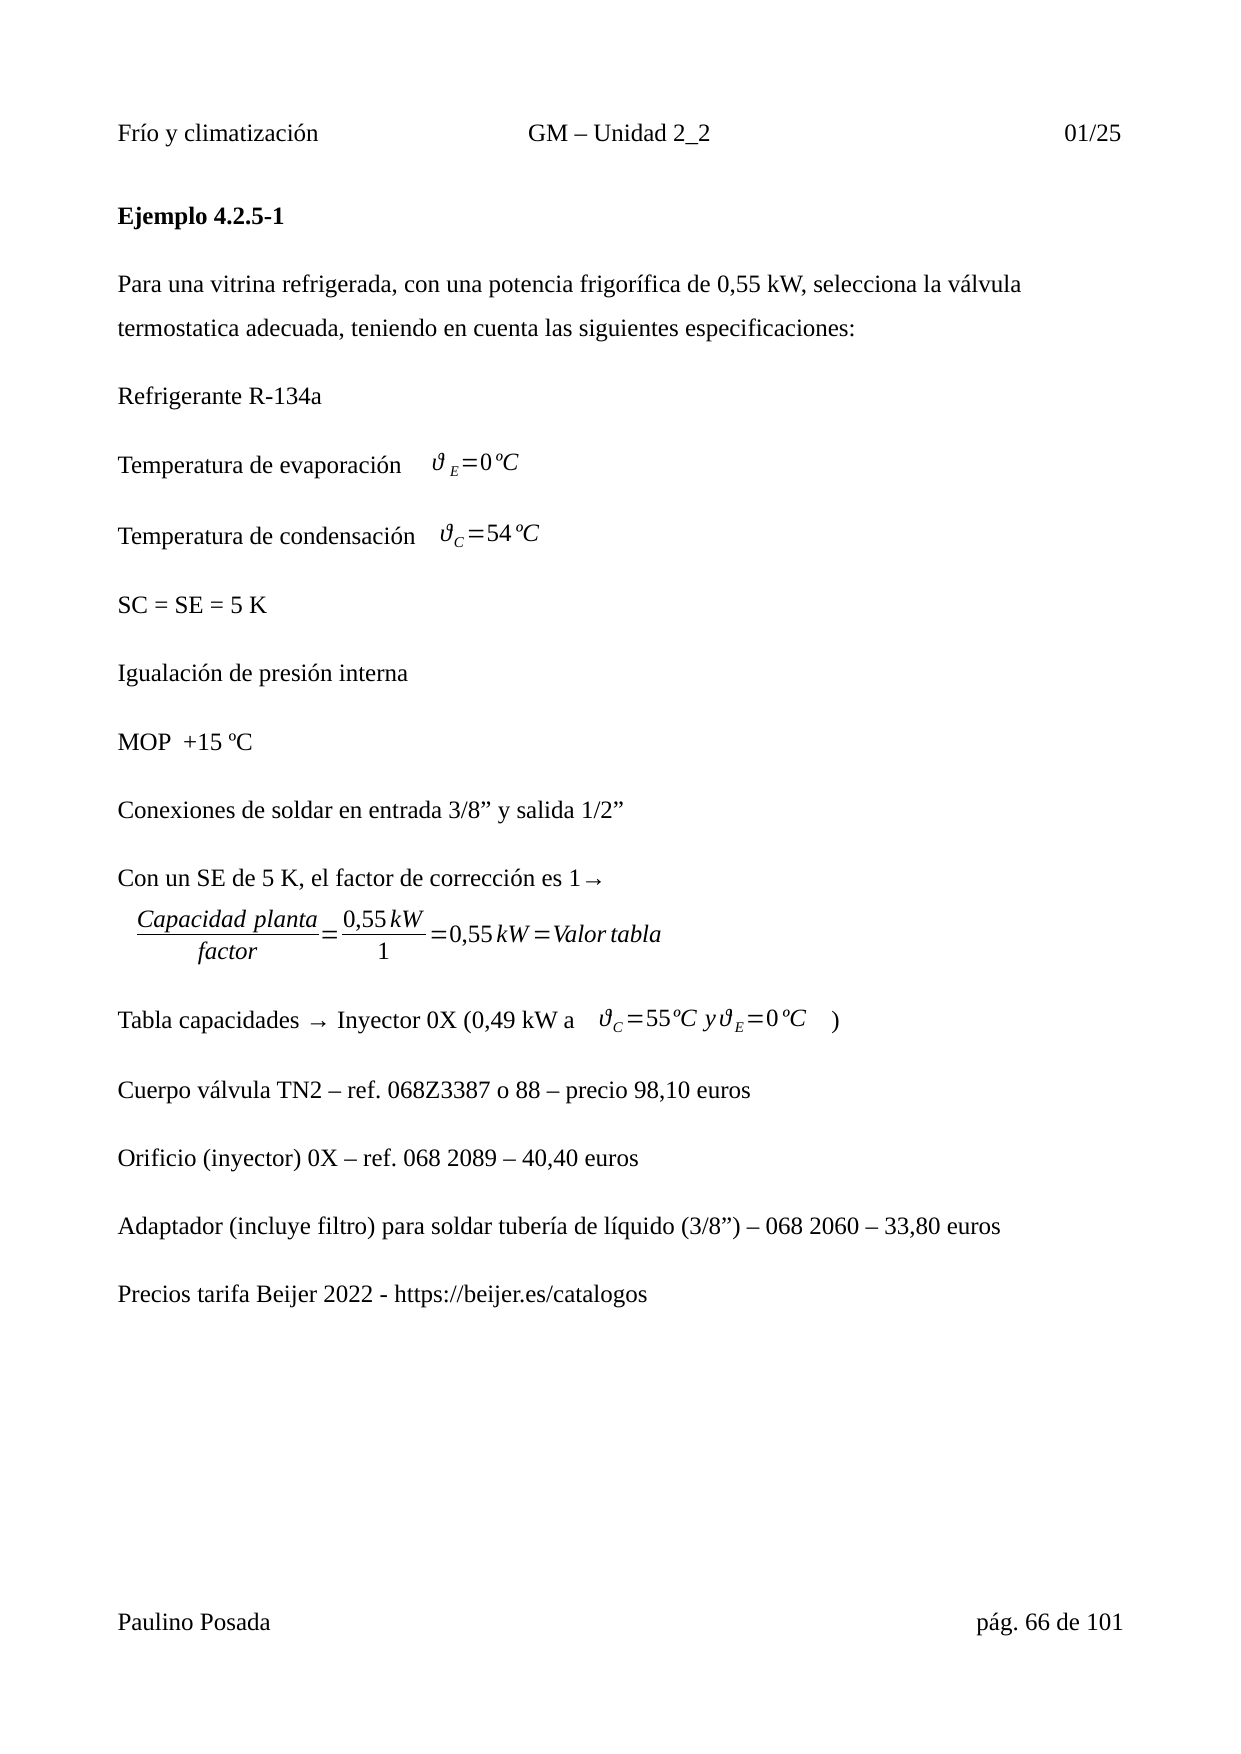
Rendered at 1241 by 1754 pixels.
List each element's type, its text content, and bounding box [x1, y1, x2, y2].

text Igualación de presión interna [117, 658, 1123, 687]
text Temperatura de evaporación [117, 449, 1123, 480]
text Conexiones de soldar en entrada 3/8” y salida 1/2” [117, 795, 1123, 823]
text Temperatura de condensación [117, 519, 1123, 551]
text MOP +15 ºC [117, 727, 1123, 755]
text Tabla capacidades → Inyector 0X (0,49 kW a ) [117, 1004, 1123, 1036]
text Con un SE de 5 K, el factor de corrección es 1→ [117, 863, 1123, 965]
text SC = SE = 5 K [117, 590, 1123, 619]
text Orificio (inyector) 0X – ref. 068 2089 – 40,40 euros [117, 1143, 1123, 1172]
text Adaptador (incluye filtro) para soldar tubería de líquido (3/8”) – 068 2060 – 33,80 euros [117, 1211, 1123, 1240]
text Cuerpo válvula TN2 – ref. 068Z3387 o 88 – precio 98,10 euros [117, 1075, 1123, 1104]
text Refrigerante R-134a [117, 381, 1123, 409]
text Ejemplo 4.2.5-1 [117, 201, 1123, 230]
text Para una vitrina refrigerada, con una potencia frigorífica de 0,55 kW, selecciona la válvula termostatica adecuada, teniendo en cuenta las siguientes especificaciones: [117, 269, 1123, 341]
text Precios tarifa Beijer 2022 - https://beijer.es/catalogos [117, 1279, 1123, 1308]
